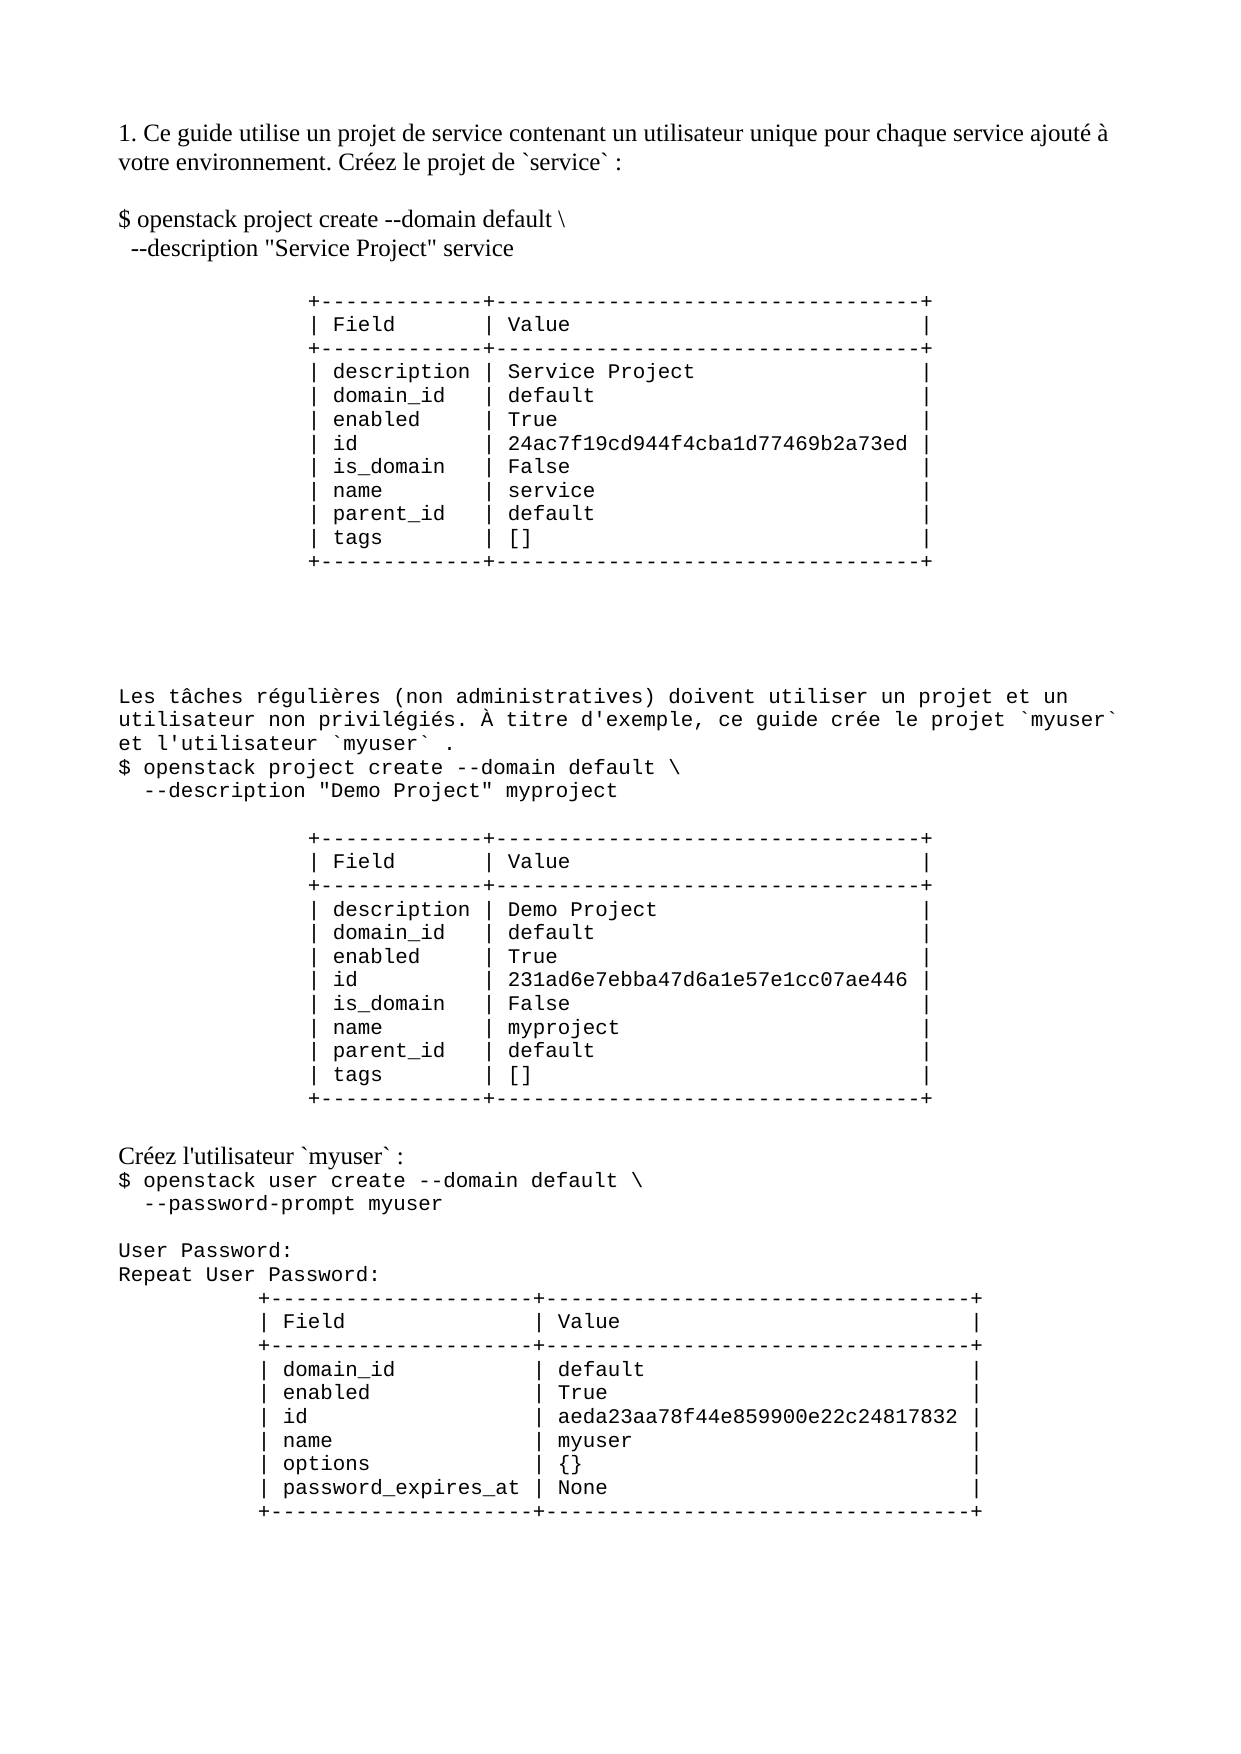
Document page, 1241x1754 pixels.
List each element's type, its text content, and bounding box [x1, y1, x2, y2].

text | enabled | True | [118, 1382, 1122, 1406]
text | description | Demo Project | [118, 898, 1122, 922]
text $ openstack project create --domain default \ [118, 757, 1122, 780]
text Les tâches régulières (non administratives) doivent utiliser un projet et un utilisateur non privilégiés. À titre d'exemple, ce guide crée le projet `myuser` et l'utilisateur `myuser` . [118, 686, 1122, 757]
text | parent_id | default | [118, 503, 1122, 527]
text +-------------+----------------------------------+ [118, 338, 1122, 362]
text | is_domain | False | [118, 993, 1122, 1017]
text | name | myuser | [118, 1430, 1122, 1453]
text --description "Service Project" service [118, 233, 1122, 262]
text | enabled | True | [118, 946, 1122, 969]
text +-------------+----------------------------------+ [118, 551, 1122, 574]
text $ openstack project create --domain default \ [118, 204, 1122, 233]
text | description | Service Project | [118, 362, 1122, 385]
text | name | service | [118, 480, 1122, 503]
text | domain_id | default | [118, 385, 1122, 409]
text | parent_id | default | [118, 1040, 1122, 1064]
text | Field | Value | [118, 1311, 1122, 1335]
text --description "Demo Project" myproject [118, 780, 1122, 804]
text | is_domain | False | [118, 456, 1122, 480]
text 1. Ce guide utilise un projet de service contenant un utilisateur unique pour chaque service ajouté à votre environnement. Créez le projet de `service` : [118, 118, 1122, 176]
text | tags | [] | [118, 1064, 1122, 1088]
text +---------------------+----------------------------------+ [118, 1501, 1122, 1524]
text | tags | [] | [118, 527, 1122, 551]
text | Field | Value | [118, 851, 1122, 875]
text | id | 24ac7f19cd944f4cba1d77469b2a73ed | [118, 432, 1122, 456]
text +---------------------+----------------------------------+ [118, 1335, 1122, 1359]
text Repeat User Password: [118, 1264, 1122, 1288]
text +-------------+----------------------------------+ [118, 1088, 1122, 1111]
text +-------------+----------------------------------+ [118, 828, 1122, 851]
text $ openstack user create --domain default \ [118, 1169, 1122, 1193]
text --password-prompt myuser [118, 1193, 1122, 1217]
text | enabled | True | [118, 409, 1122, 432]
text | password_expires_at | None | [118, 1477, 1122, 1501]
text | Field | Value | [118, 314, 1122, 338]
text | options | {} | [118, 1453, 1122, 1477]
text | domain_id | default | [118, 1359, 1122, 1382]
text +-------------+----------------------------------+ [118, 875, 1122, 898]
text | domain_id | default | [118, 922, 1122, 946]
text | id | 231ad6e7ebba47d6a1e57e1cc07ae446 | [118, 969, 1122, 993]
text | name | myproject | [118, 1017, 1122, 1040]
text | id | aeda23aa78f44e859900e22c24817832 | [118, 1406, 1122, 1430]
text +---------------------+----------------------------------+ [118, 1288, 1122, 1311]
text Créez l'utilisateur `myuser` : [118, 1141, 1122, 1169]
text +-------------+----------------------------------+ [118, 291, 1122, 314]
text User Password: [118, 1241, 1122, 1264]
